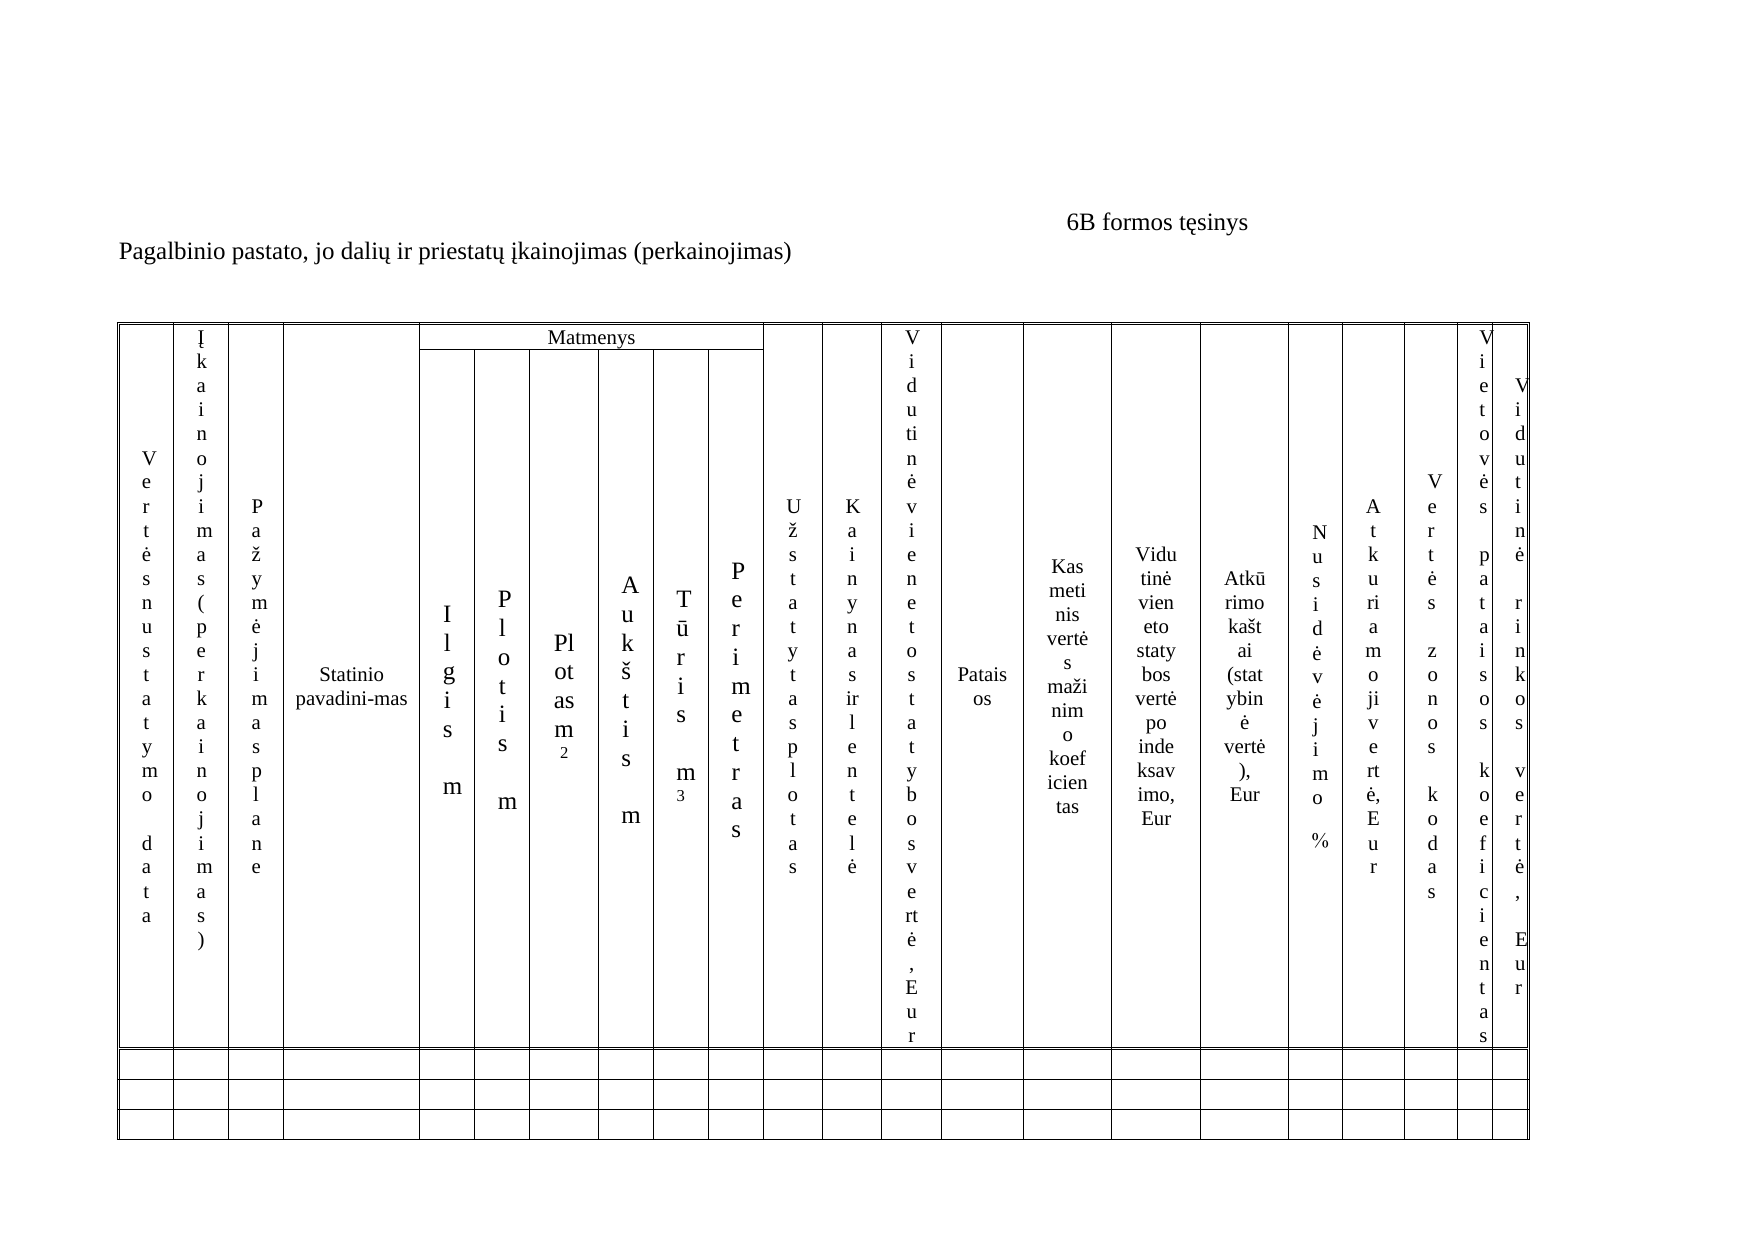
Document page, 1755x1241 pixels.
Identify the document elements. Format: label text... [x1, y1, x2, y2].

table_cell [942, 1080, 1023, 1109]
table_cell [1405, 1110, 1457, 1139]
text 6B formos tęsinys [1066, 207, 1636, 236]
table_cell [1024, 1080, 1111, 1109]
table_cell [1405, 1080, 1457, 1109]
table_cell [120, 1080, 173, 1109]
table_cell [1289, 1080, 1342, 1109]
table_header Nusidėvėjimo  [1289, 325, 1342, 1047]
table_cell [475, 1050, 529, 1079]
table_cell [530, 1050, 598, 1079]
table_cell [599, 1050, 653, 1079]
table_cell [1112, 1080, 1200, 1109]
table_cell [942, 1050, 1023, 1079]
table_cell [599, 1080, 653, 1109]
table_cell [229, 1110, 283, 1139]
table_cell [420, 1050, 474, 1079]
table_cell [1112, 1050, 1200, 1079]
table_header Pataisos [942, 325, 1023, 1047]
table_cell [229, 1080, 283, 1109]
table_cell [709, 1080, 763, 1109]
table_cell [120, 1110, 173, 1139]
table_header Atkūrimo kaštai (statybinė vertė), Eur [1201, 325, 1288, 1047]
table_cell [284, 1050, 419, 1079]
table_cell [475, 1080, 529, 1109]
table_cell Plotis m [475, 350, 529, 1047]
table_cell [530, 1110, 598, 1139]
table_cell [764, 1110, 822, 1139]
table_cell [709, 1110, 763, 1139]
table_cell [1458, 1080, 1492, 1109]
table_header Kasmetinis vertės mažinimo koeficientas [1024, 325, 1111, 1047]
table_cell [174, 1050, 228, 1079]
table_cell Plotas m2 [530, 350, 598, 1047]
table_cell [942, 1110, 1023, 1139]
table_cell [120, 1050, 173, 1079]
table_header Užstatytas plotas [764, 325, 822, 1047]
table_cell [420, 1110, 474, 1139]
table_cell Perimetras [709, 350, 763, 1047]
table_cell [530, 1080, 598, 1109]
table_cell [284, 1080, 419, 1109]
table_header Kainynas ir lentelė [823, 325, 881, 1047]
table_cell [764, 1050, 822, 1079]
table_header Vertės nustatymo data [120, 325, 173, 1047]
table_cell [1458, 1050, 1492, 1079]
table_cell Ilgis m [420, 350, 474, 1047]
table_cell [229, 1050, 283, 1079]
table_cell [475, 1110, 529, 1139]
table_cell [1343, 1110, 1404, 1139]
table_cell [882, 1050, 941, 1079]
table_cell [1024, 1050, 1111, 1079]
table_header Atkuriamoji vertė, Eur [1343, 325, 1404, 1047]
text Pagalbinio pastato, jo dalių ir priestatų įkainojimas (perkainojimas) [118, 236, 1636, 264]
table_cell [1201, 1080, 1288, 1109]
table_cell [420, 1080, 474, 1109]
table_cell [1458, 1110, 1492, 1139]
table_cell [284, 1110, 419, 1139]
table_header Pažymėjimas plane [229, 325, 283, 1047]
table_cell [882, 1080, 941, 1109]
table_cell [174, 1080, 228, 1109]
table_cell [823, 1080, 881, 1109]
table_header Vidutinė vieneto statybos vertė, Eur [882, 325, 941, 1047]
table_cell [823, 1050, 881, 1079]
table_cell [1343, 1050, 1404, 1079]
table_cell [1201, 1110, 1288, 1139]
table_header Vietovės pataisos koeficientas [1458, 325, 1492, 1047]
table_header Matmenys [420, 325, 763, 349]
table_cell [823, 1110, 881, 1139]
table_cell [1024, 1110, 1111, 1139]
table_cell [599, 1110, 653, 1139]
table_cell [709, 1050, 763, 1079]
table_cell [1201, 1050, 1288, 1079]
table_cell [654, 1050, 708, 1079]
table_cell [1493, 1110, 1527, 1139]
table_cell [1289, 1050, 1342, 1079]
table_header Vertės zonos kodas [1405, 325, 1457, 1047]
table_cell [654, 1080, 708, 1109]
table_cell [1493, 1050, 1527, 1079]
table_cell [1343, 1080, 1404, 1109]
table_cell [764, 1080, 822, 1109]
table_cell Tūris m3 [654, 350, 708, 1047]
table_cell [174, 1110, 228, 1139]
table_cell Aukštis m [599, 350, 653, 1047]
table_header Įkainojimas (perkainojimas) [174, 325, 228, 1047]
table_header Vidutinė rinkos vertė, Eur [1493, 325, 1527, 1047]
table_header Vidutinė vieneto statybos vertė po indeksavimo, Eur [1112, 325, 1200, 1047]
table_cell [1112, 1110, 1200, 1139]
table_header Statinio pavadini-mas [284, 325, 419, 1047]
table_cell [654, 1110, 708, 1139]
table_cell [882, 1110, 941, 1139]
table_cell [1405, 1050, 1457, 1079]
table_cell [1289, 1110, 1342, 1139]
table_cell [1493, 1080, 1527, 1109]
